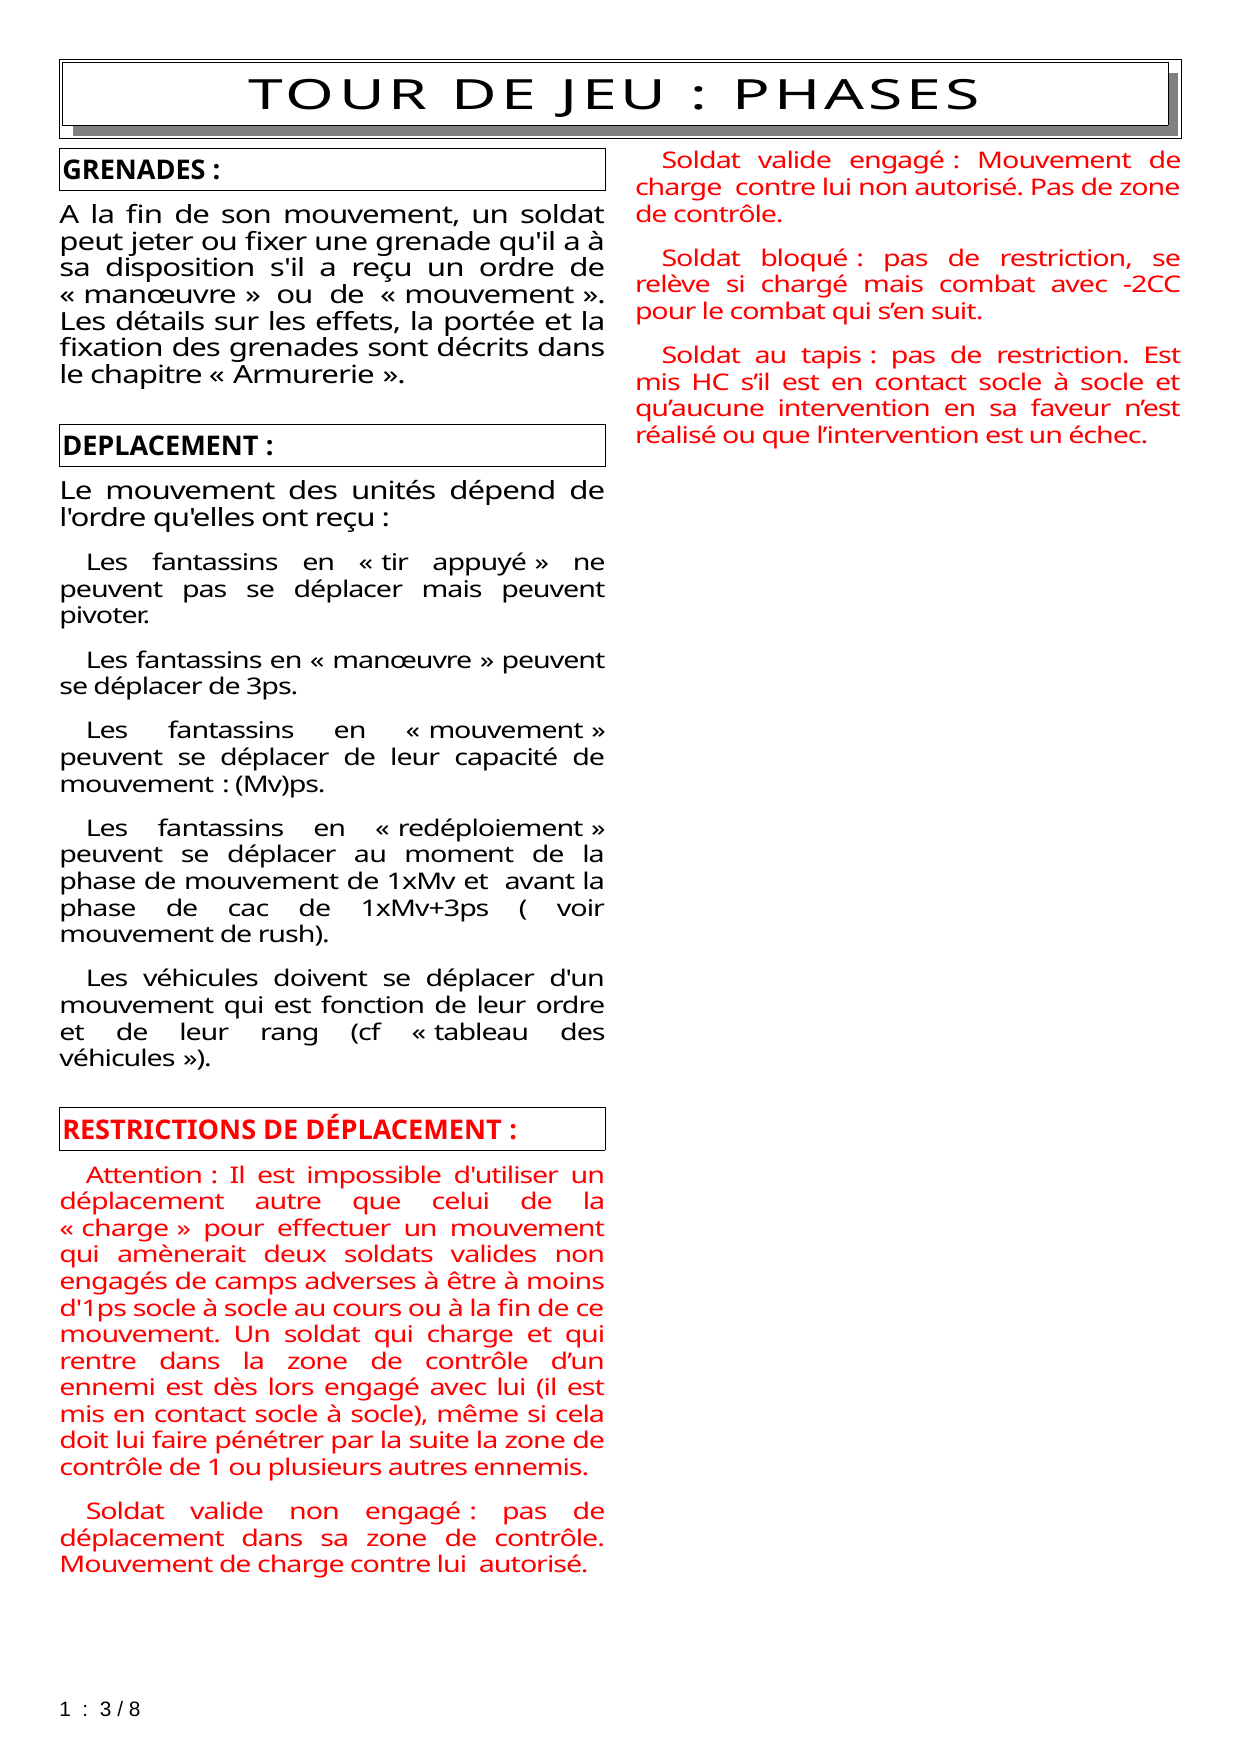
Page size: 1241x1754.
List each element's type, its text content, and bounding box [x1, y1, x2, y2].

text Soldat valide engagé : Mouvement de charge contre lui non autorisé. Pas de zone de contrôle. [635, 148, 1181, 227]
title DEPLACEMENT : [60, 425, 605, 466]
title Restrictions de déplacement : [60, 1108, 605, 1150]
text Soldat bloqué : pas de restriction, se relève si chargé mais combat avec -2CC pour le combat qui s’en suit. [635, 245, 1181, 325]
text Attention : Il est impossible d'utiliser un déplacement autre que celui de la « charge » pour effectuer un mouvement qui amènerait deux soldats valides non engagés de camps adverses à être à moins d'1ps socle à socle au cours ou à la fin de ce mouvement. Un soldat qui charge et qui rentre dans la zone de contrôle d’un ennemi est dès lors engagé avec lui (il est mis en contact socle à socle), même si cela doit lui faire pénétrer par la suite la zone de contrôle de 1 ou plusieurs autres ennemis. [59, 1162, 605, 1481]
text Soldat au tapis : pas de restriction. Est mis HC s’il est en contact socle à socle et qu’aucune intervention en sa faveur n’est réalisé ou que l’intervention est un échec. [635, 342, 1181, 449]
text Les fantassins en « mouvement » peuvent se déplacer de leur capacité de mouvement : (Mv)ps. [59, 718, 605, 797]
text Les fantassins en « tir appuyé » ne peuvent pas se déplacer mais peuvent pivoter. [59, 549, 605, 629]
text A la fin de son mouvement, un soldat peut jeter ou fixer une grenade qu'il a à sa disposition s'il a reçu un ordre de « manœuvre » ou de « mouvement ». Les détails sur les effets, la portée et la fixation des grenades sont décrits dans le chapitre « Armurerie ». [59, 202, 605, 388]
text Le mouvement des unités dépend de l'ordre qu'elles ont reçu : [59, 478, 605, 532]
text Les fantassins en « redéploiement » peuvent se déplacer au moment de la phase de mouvement de 1xMv et avant la phase de cac de 1xMv+3ps ( voir mouvement de rush). [59, 815, 605, 948]
title Grenades : [60, 149, 605, 190]
text Les fantassins en « manœuvre » peuvent se déplacer de 3ps. [59, 647, 605, 700]
text Soldat valide non engagé : pas de déplacement dans sa zone de contrôle. Mouvement de charge contre lui autorisé. [59, 1498, 605, 1578]
text Les véhicules doivent se déplacer d'un mouvement qui est fonction de leur ordre et de leur rang (cf « tableau des véhicules »). [59, 966, 605, 1072]
